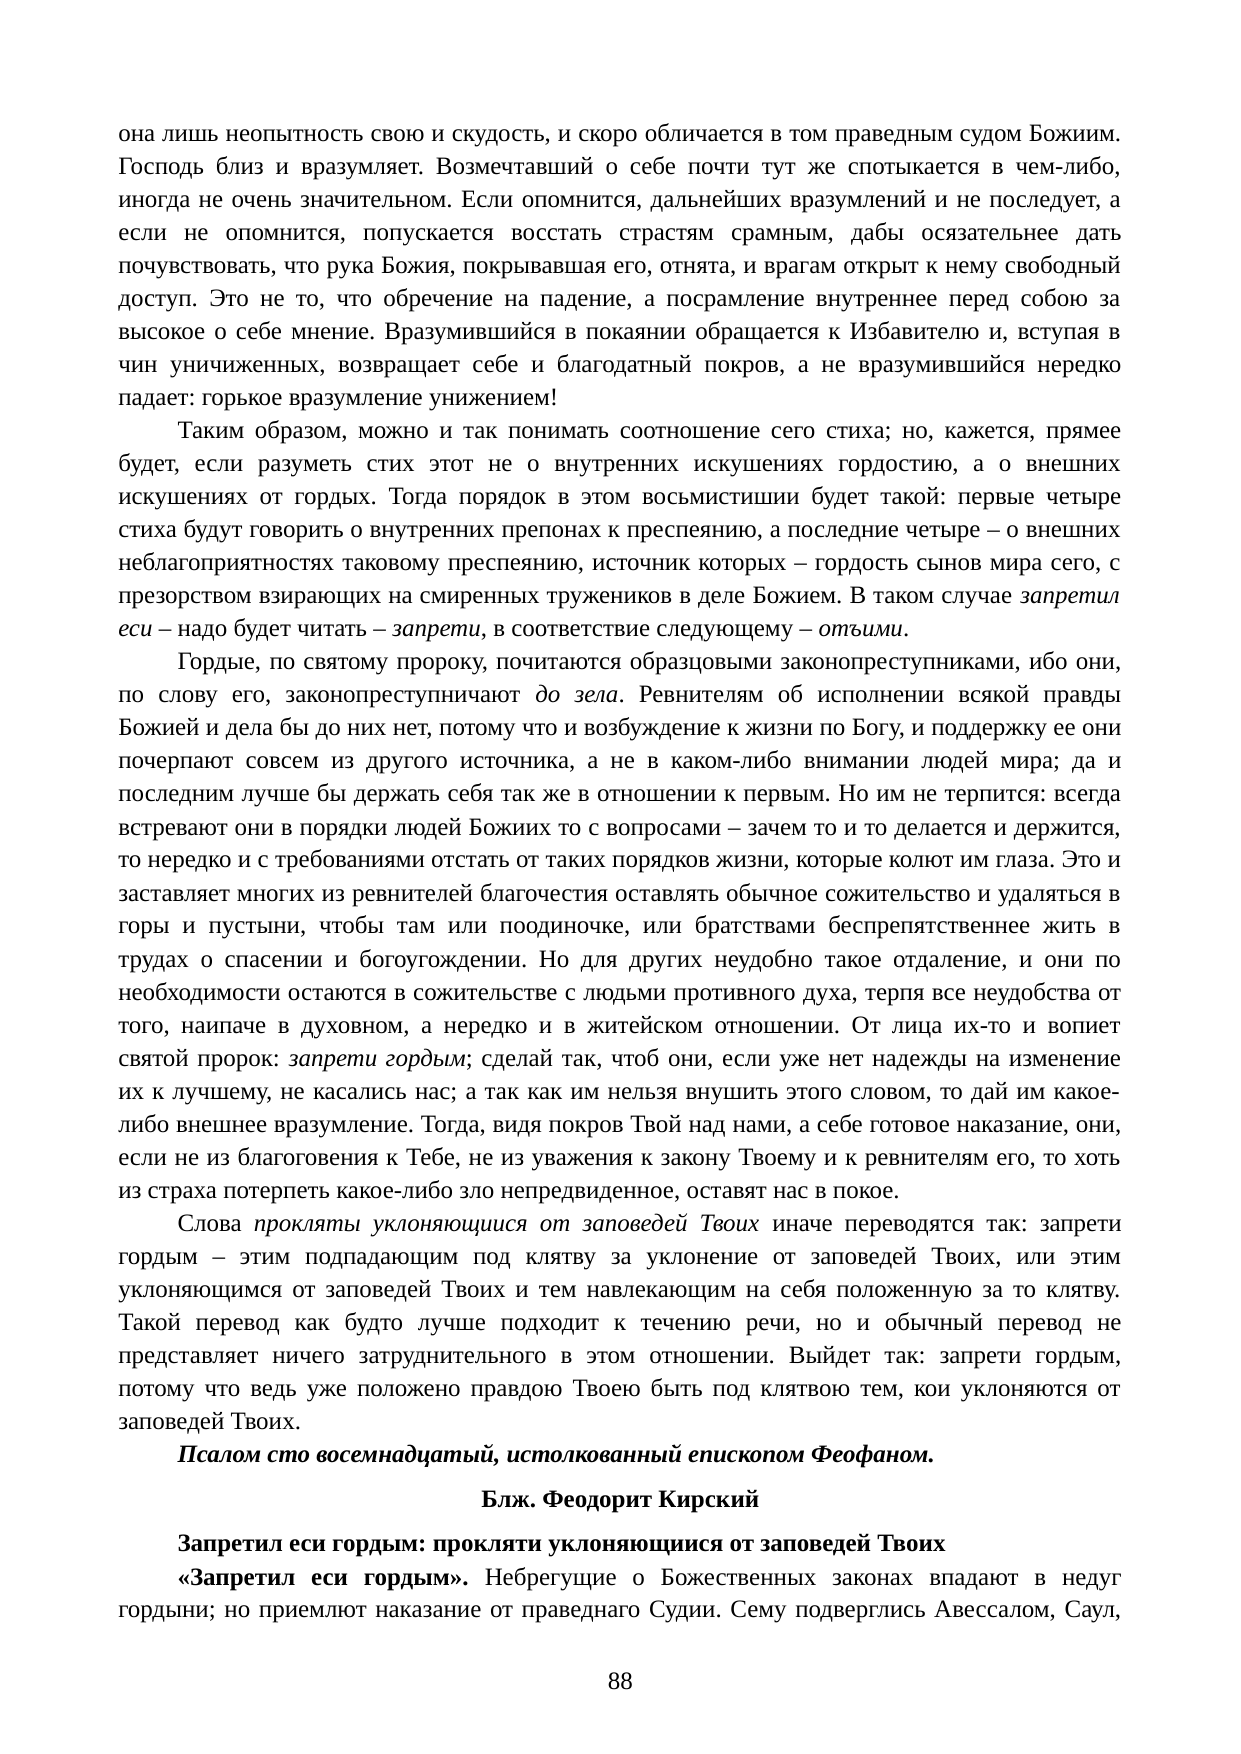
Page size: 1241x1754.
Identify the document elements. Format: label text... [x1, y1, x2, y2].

text Запретил еси гордым: прокляти уклоняющиися от заповедей Твоих [118, 1528, 1122, 1557]
text Таким образом, можно и так понимать соотношение сего стиха; но, кажется, прямее будет, если разуметь стих этот не о внутренних искушениях гордостию, а о внешних искушениях от гордых. Тогда порядок в этом восьмистишии будет такой: первые четыре стиха будут говорить о внутренних препонах к преспеянию, а последние четыре – о внешних неблагоприятностях таковому преспеянию, источник которых – гордость сынов мира сего, с презорством взирающих на смиренных тружеников в деле Божием. В таком случае запретил еси – надо будет читать – запрети, в соответствие следующему – отъими. [118, 415, 1122, 642]
text Гордые, по святому пророку, почитаются образцовыми законопреступниками, ибо они, по слову его, законопреступничают до зела. Ревнителям об исполнении всякой правды Божией и дела бы до них нет, потому что и возбуждение к жизни по Богу, и поддержку ее они почерпают совсем из другого источника, а не в каком-либо внимании людей мира; да и последним лучше бы держать себя так же в отношении к первым. Но им не терпится: всегда встревают они в порядки людей Божиих то с вопросами – зачем то и то делается и держится, то нередко и с требованиями отстать от таких порядков жизни, которые колют им глаза. Это и заставляет многих из ревнителей благочестия оставлять обычное сожительство и удаляться в горы и пустыни, чтобы там или поодиночке, или братствами беспрепятственнее жить в трудах о спасении и богоугождении. Но для других неудобно такое отдаление, и они по необходимости остаются в сожительстве с людьми противного духа, терпя все неудобства от того, наипаче в духовном, а нередко и в житейском отношении. От лица их-то и вопиет святой пророк: запрети гордым; сделай так, чтоб они, если уже нет надежды на изменение их к лучшему, не касались нас; а так как им нельзя внушить этого словом, то дай им какое-либо внешнее вразумление. Тогда, видя покров Твой над нами, а себе готовое наказание, они, если не из благоговения к Тебе, не из уважения к закону Твоему и к ревнителям его, то хоть из страха потерпеть какое-либо зло непредвиденное, оставят нас в покое. [118, 646, 1122, 1203]
text она лишь неопытность свою и скудость, и скоро обличается в том праведным судом Божиим. Господь близ и вразумляет. Возмечтавший о себе почти тут же спотыкается в чем-либо, иногда не очень значительном. Если опомнится, дальнейших вразумлений и не последует, а если не опомнится, попускается восстать страстям срамным, дабы осязательнее дать почувствовать, что рука Божия, покрывавшая его, отнята, и врагам открыт к нему свободный доступ. Это не то, что обречение на падение, а посрамление внутреннее перед собою за высокое о себе мнение. Вразумившийся в покаянии обращается к Избавителю и, вступая в чин уничиженных, возвращает себе и благодатный покров, а не вразумившийся нередко падает: горькое вразумление унижением! [118, 118, 1122, 411]
subtitle Блж. Феодорит Кирский [118, 1484, 1122, 1512]
text «Запретил еси гордым». Небрегущие о Божественных законах впадают в недуг гордыни; но приемлют наказание от праведнаго Судии. Сему подверглись Авессалом, Саул, [118, 1562, 1122, 1623]
text Слова прокляты уклоняющиися от заповедей Твоих иначе переводятся так: запрети гордым – этим подпадающим под клятву за уклонение от заповедей Твоих, или этим уклоняющимся от заповедей Твоих и тем навлекающим на себя положенную за то клятву. Такой перевод как будто лучше подходит к течению речи, но и обычный перевод не представляет ничего затруднительного в этом отношении. Выйдет так: запрети гордым, потому что ведь уже положено правдою Твоею быть под клятвою тем, кои уклоняются от заповедей Твоих. [118, 1208, 1122, 1435]
text Псалом сто восемнадцатый, истолкованный епископом Феофаном. [118, 1439, 1122, 1468]
